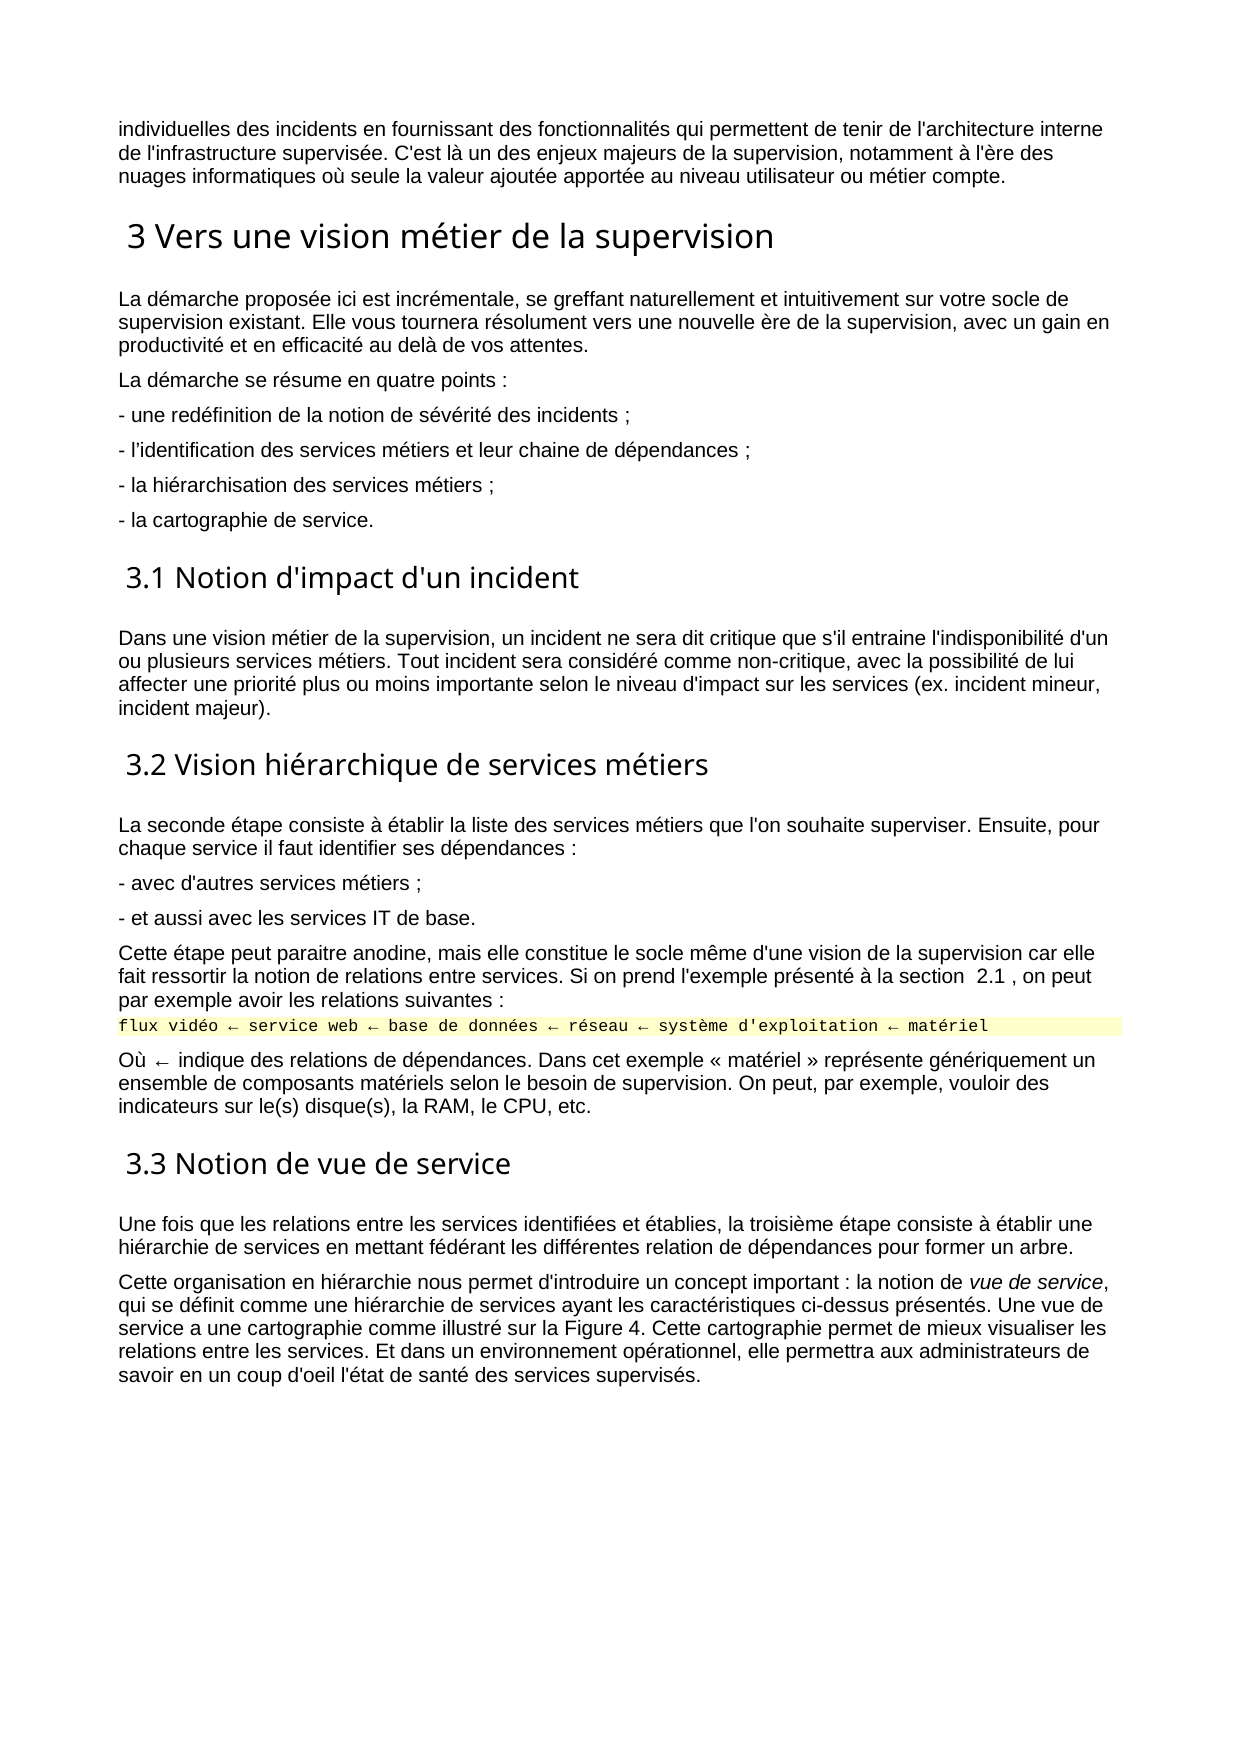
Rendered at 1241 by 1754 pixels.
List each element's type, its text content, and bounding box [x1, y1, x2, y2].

subtitle Vision hiérarchique de services métiers [118, 744, 1122, 784]
subtitle Notion de vue de service [118, 1143, 1122, 1183]
text flux vidéo ← service web ← base de données ← réseau ← système d'exploitation ← matériel [118, 1017, 1122, 1036]
text - avec d'autres services métiers ; [118, 872, 1122, 895]
text La démarche proposée ici est incrémentale, se greffant naturellement et intuitivement sur votre socle de supervision existant. Elle vous tournera résolument vers une nouvelle ère de la supervision, avec un gain en productivité et en efficacité au delà de vos attentes. [118, 287, 1122, 357]
text - et aussi avec les services IT de base. [118, 907, 1122, 930]
text Cette étape peut paraitre anodine, mais elle constitue le socle même d'une vision de la supervision car elle fait ressortir la notion de relations entre services. Si on prend l'exemple présenté à la section 2.1, on peut par exemple avoir les relations suivantes : [118, 942, 1122, 1012]
text - la hiérarchisation des services métiers ; [118, 474, 1122, 497]
text La démarche se résume en quatre points : [118, 369, 1122, 392]
subtitle Vers une vision métier de la supervision [118, 213, 1122, 258]
text La seconde étape consiste à établir la liste des services métiers que l'on souhaite superviser. Ensuite, pour chaque service il faut identifier ses dépendances : [118, 814, 1122, 860]
text individuelles des incidents en fournissant des fonctionnalités qui permettent de tenir de l'architecture interne de l'infrastructure supervisée. C'est là un des enjeux majeurs de la supervision, notamment à l'ère des nuages informatiques où seule la valeur ajoutée apportée au niveau utilisateur ou métier compte. [118, 118, 1122, 188]
text - la cartographie de service. [118, 509, 1122, 532]
text Dans une vision métier de la supervision, un incident ne sera dit critique que s'il entraine l'indisponibilité d'un ou plusieurs services métiers. Tout incident sera considéré comme non-critique, avec la possibilité de lui affecter une priorité plus ou moins importante selon le niveau d'impact sur les services (ex. incident mineur, incident majeur). [118, 626, 1122, 719]
text - l’identification des services métiers et leur chaine de dépendances ; [118, 439, 1122, 462]
subtitle Notion d'impact d'un incident [118, 557, 1122, 597]
text - une redéfinition de la notion de sévérité des incidents ; [118, 404, 1122, 427]
text Cette organisation en hiérarchie nous permet d'introduire un concept important : la notion de vue de service, qui se définit comme une hiérarchie de services ayant les caractéristiques ci-dessus présentés. Une vue de service a une cartographie comme illustré sur la Figure 4. Cette cartographie permet de mieux visualiser les relations entre les services. Et dans un environnement opérationnel, elle permettra aux administrateurs de savoir en un coup d'oeil l'état de santé des services supervisés. [118, 1270, 1122, 1387]
text Où ← indique des relations de dépendances. Dans cet exemple « matériel » représente génériquement un ensemble de composants matériels selon le besoin de supervision. On peut, par exemple, vouloir des indicateurs sur le(s) disque(s), la RAM, le CPU, etc. [118, 1048, 1122, 1118]
text Une fois que les relations entre les services identifiées et établies, la troisième étape consiste à établir une hiérarchie de services en mettant fédérant les différentes relation de dépendances pour former un arbre. [118, 1212, 1122, 1259]
